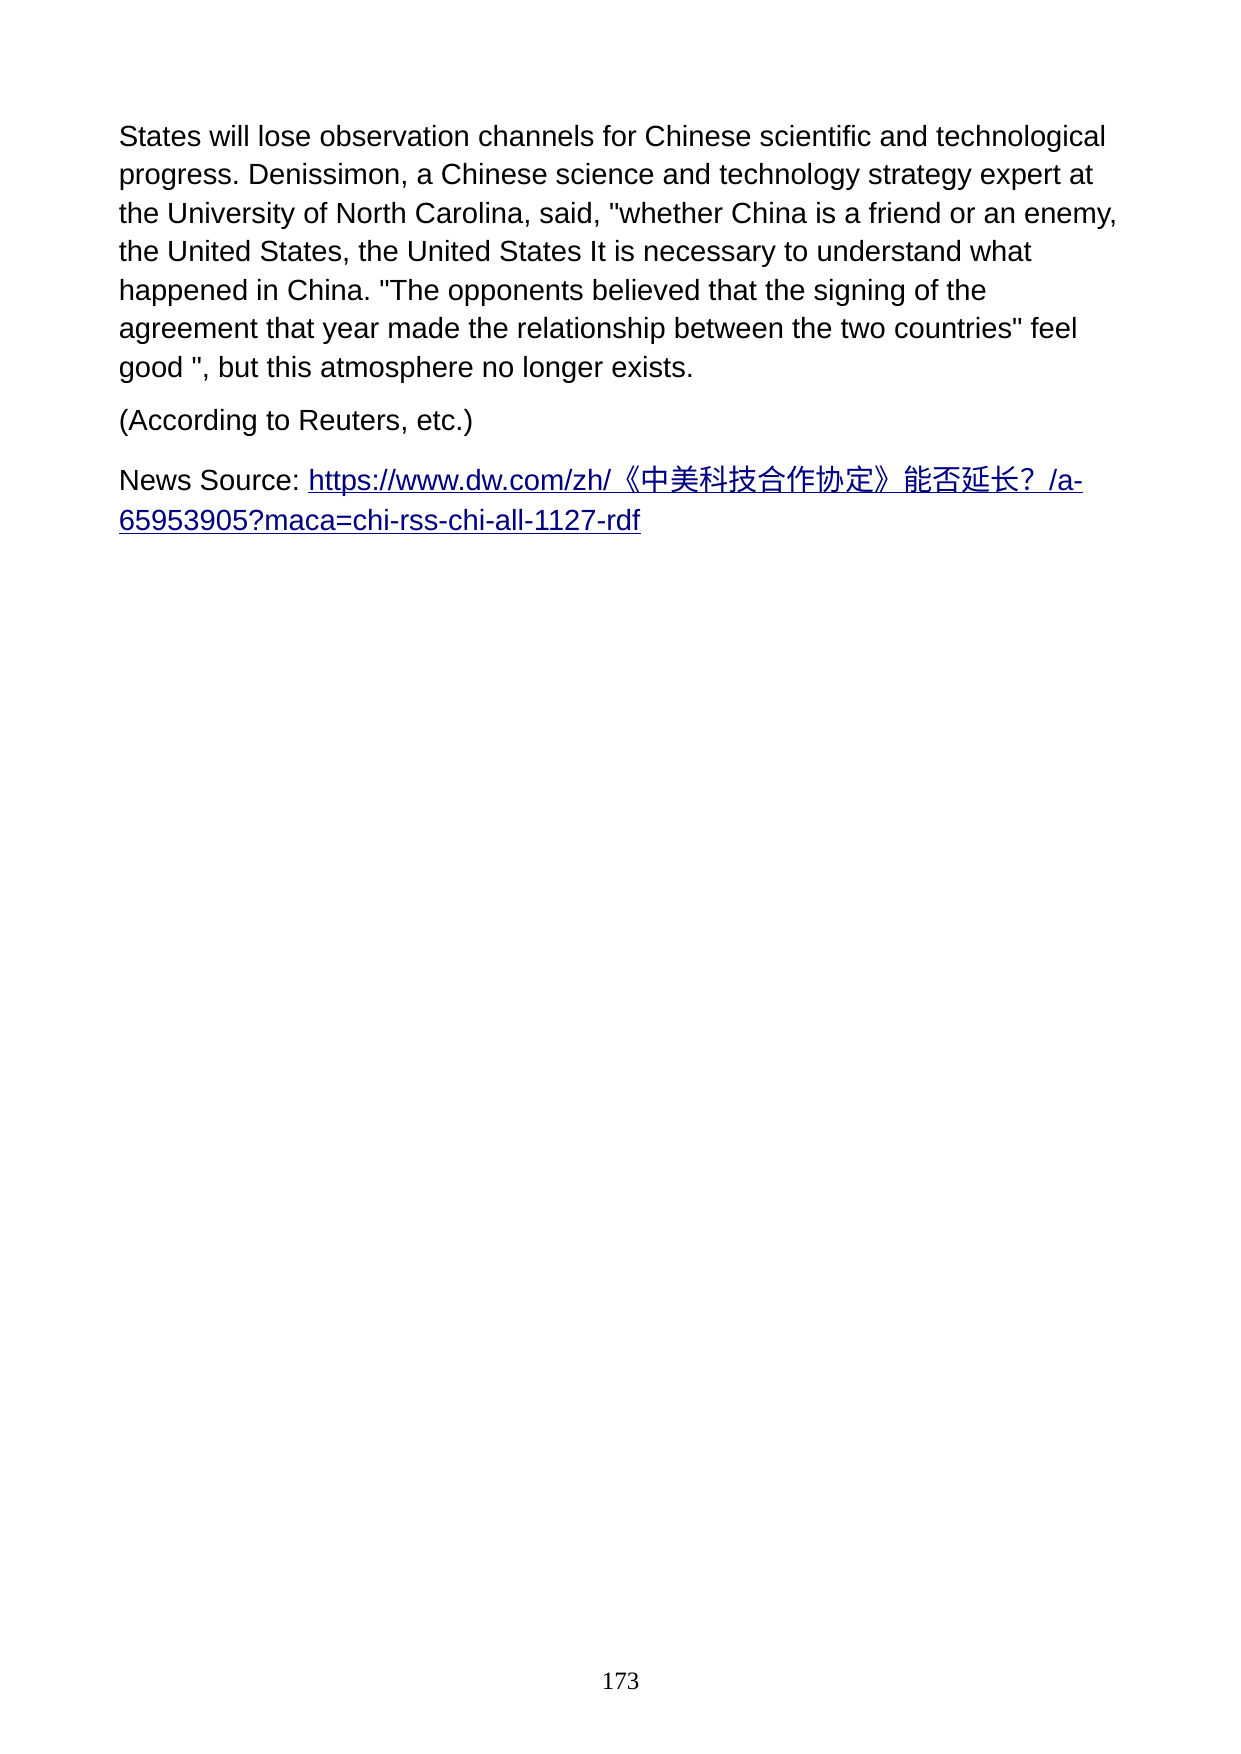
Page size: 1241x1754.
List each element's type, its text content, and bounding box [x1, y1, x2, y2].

text States will lose observation channels for Chinese scientific and technological progress. Denissimon, a Chinese science and technology strategy expert at the University of North Carolina, said, "whether China is a friend or an enemy, the United States, the United States It is necessary to understand what happened in China. "The opponents believed that the signing of the agreement that year made the relationship between the two countries" feel good ", but this atmosphere no longer exists. [118, 118, 1122, 383]
text News Source: https://www.dw.com/zh/《中美科技合作协定》能否延长？/a-65953905?maca=chi-rss-chi-all-1127-rdf [118, 456, 1122, 537]
text (According to Reuters, etc.) [118, 403, 1122, 436]
